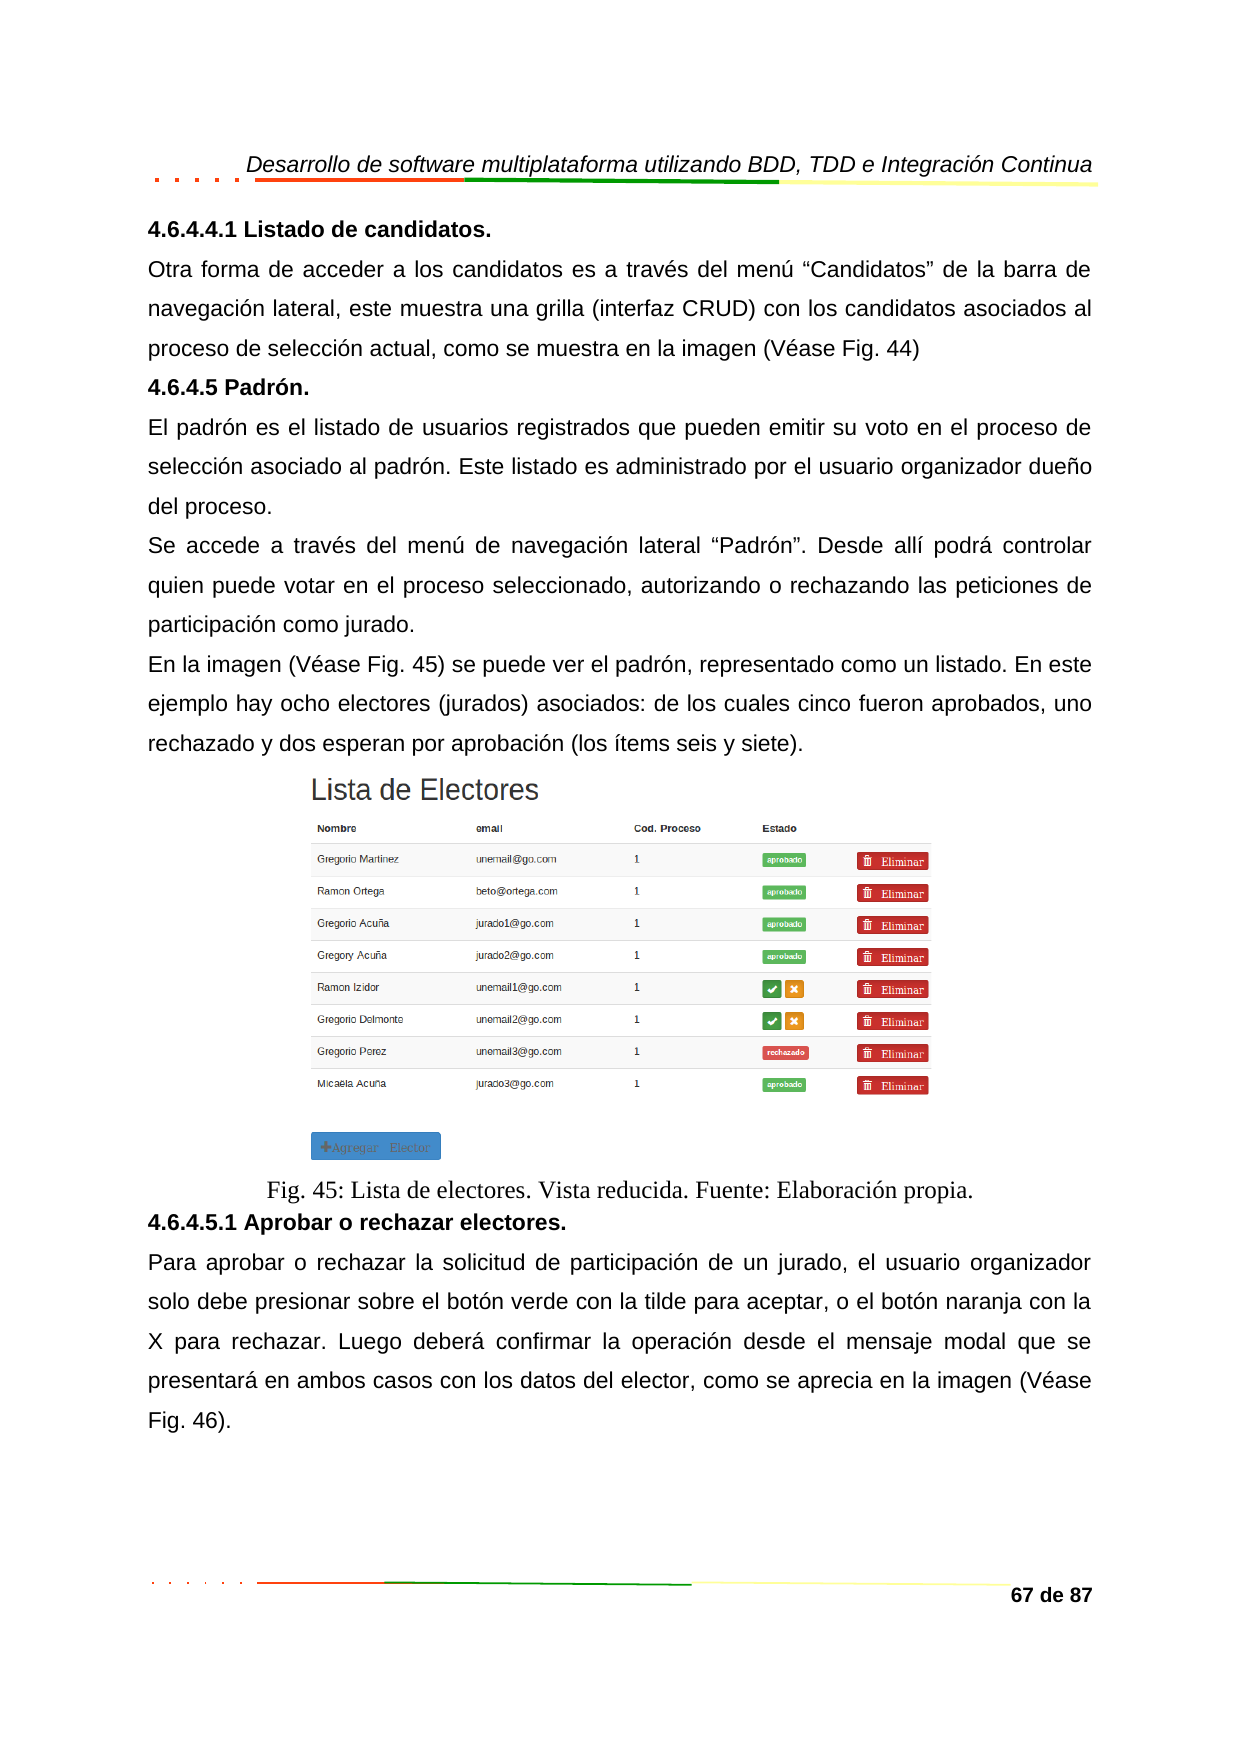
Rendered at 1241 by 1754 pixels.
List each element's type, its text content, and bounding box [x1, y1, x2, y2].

text Para aprobar o rechazar la solicitud de participación de un jurado, el usuario organizador solo debe presionar sobre el botón verde con la tilde para aceptar, o el botón naranja con la X para rechazar. Luego deberá confirmar la operación desde el mensaje modal que se presentará en ambos casos con los datos del elector, como se aprecia en la imagen (Véase Fig. 46). [148, 1249, 1093, 1433]
text 4.6.4.4.1 Listado de candidatos. [148, 216, 1093, 243]
text Otra forma de acceder a los candidatos es a través del menú “Candidatos” de la barra de navegación lateral, este muestra una grilla (interfaz CRUD) con los candidatos asociados al proceso de selección actual, como se muestra en la imagen (Véase Fig. 44) [148, 256, 1093, 361]
text El padrón es el listado de usuarios registrados que pueden emitir su voto en el proceso de selección asociado al padrón. Este listado es administrado por el usuario organizador dueño del proceso. [148, 414, 1093, 519]
text En la imagen (Véase Fig. 45) se puede ver el padrón, representado como un listado. En este ejemplo hay ocho electores (jurados) asociados: de los cuales cinco fueron aprobados, uno rechazado y dos esperan por aprobación (los ítems seis y siete). [148, 651, 1093, 756]
text Se accede a través del menú de navegación lateral “Padrón”. Desde allí podrá controlar quien puede votar en el proceso seleccionado, autorizando o rechazando las peticiones de participación como jurado. [148, 532, 1093, 637]
text 4.6.4.5 Padrón. [148, 374, 1093, 401]
table_header [148, 769, 1093, 1169]
picture [308, 774, 932, 1164]
text 4.6.4.5.1 Aprobar o rechazar electores. [148, 1209, 1093, 1236]
table_cell Fig. 45: Lista de electores. Vista reducida. Fuente: Elaboración propia. [148, 1169, 1093, 1209]
